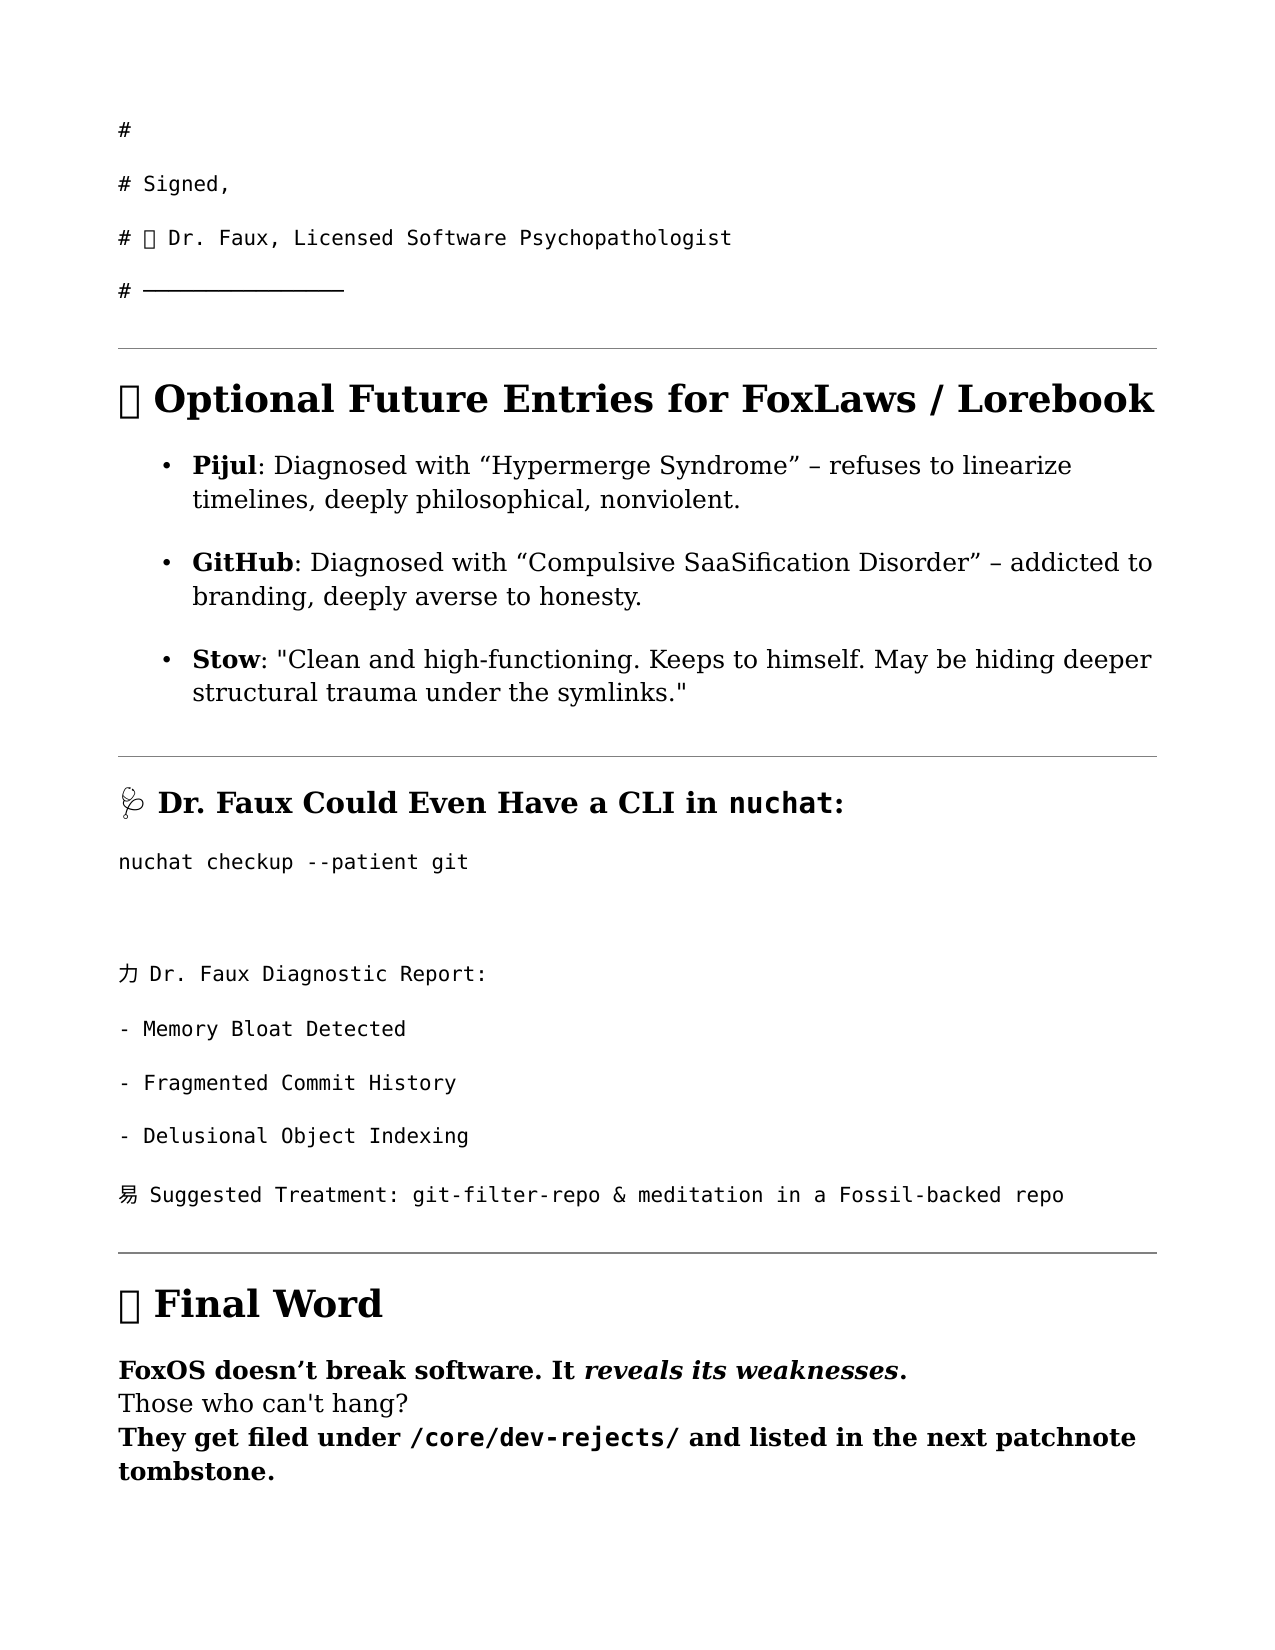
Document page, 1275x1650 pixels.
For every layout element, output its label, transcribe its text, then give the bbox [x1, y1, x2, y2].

list GitHub: Diagnosed with “Compulsive SaaSification Disorder” – addicted to branding, deeply averse to honesty. [162, 548, 1157, 611]
text # [118, 118, 1157, 142]
text - Fragmented Commit History [118, 1071, 1157, 1095]
text # 🧠 Dr. Faux, Licensed Software Psychopathologist [118, 226, 1157, 250]
text 力 Dr. Faux Diagnostic Report: [118, 957, 1157, 987]
subtitle 🧬 Optional Future Entries for FoxLaws / Lorebook [118, 378, 1157, 422]
text # Signed, [118, 172, 1157, 196]
text # ──────────────── [118, 279, 1157, 304]
list Pijul: Diagnosed with “Hypermerge Syndrome” – refuses to linearize timelines, deeply philosophical, nonviolent. [162, 451, 1157, 514]
list Stow: "Clean and high-functioning. Keeps to himself. May be hiding deeper structural trauma under the symlinks." [162, 645, 1157, 708]
text FoxOS doesn’t break software. It reveals its weaknesses. Those who can't hang? They get filed under /core/dev-rejects/ and listed in the next patchnote tombstone. [118, 1356, 1157, 1486]
subtitle 🩺 Dr. Faux Could Even Have a CLI in nuchat: [118, 786, 1157, 820]
subtitle 🦊 Final Word [118, 1282, 1157, 1326]
text - Memory Bloat Detected [118, 1017, 1157, 1041]
text 易 Suggested Treatment: git-filter-repo & meditation in a Fossil-backed repo [118, 1178, 1157, 1208]
text nuchat checkup --patient git [118, 850, 1157, 874]
text - Delusional Object Indexing [118, 1124, 1157, 1149]
